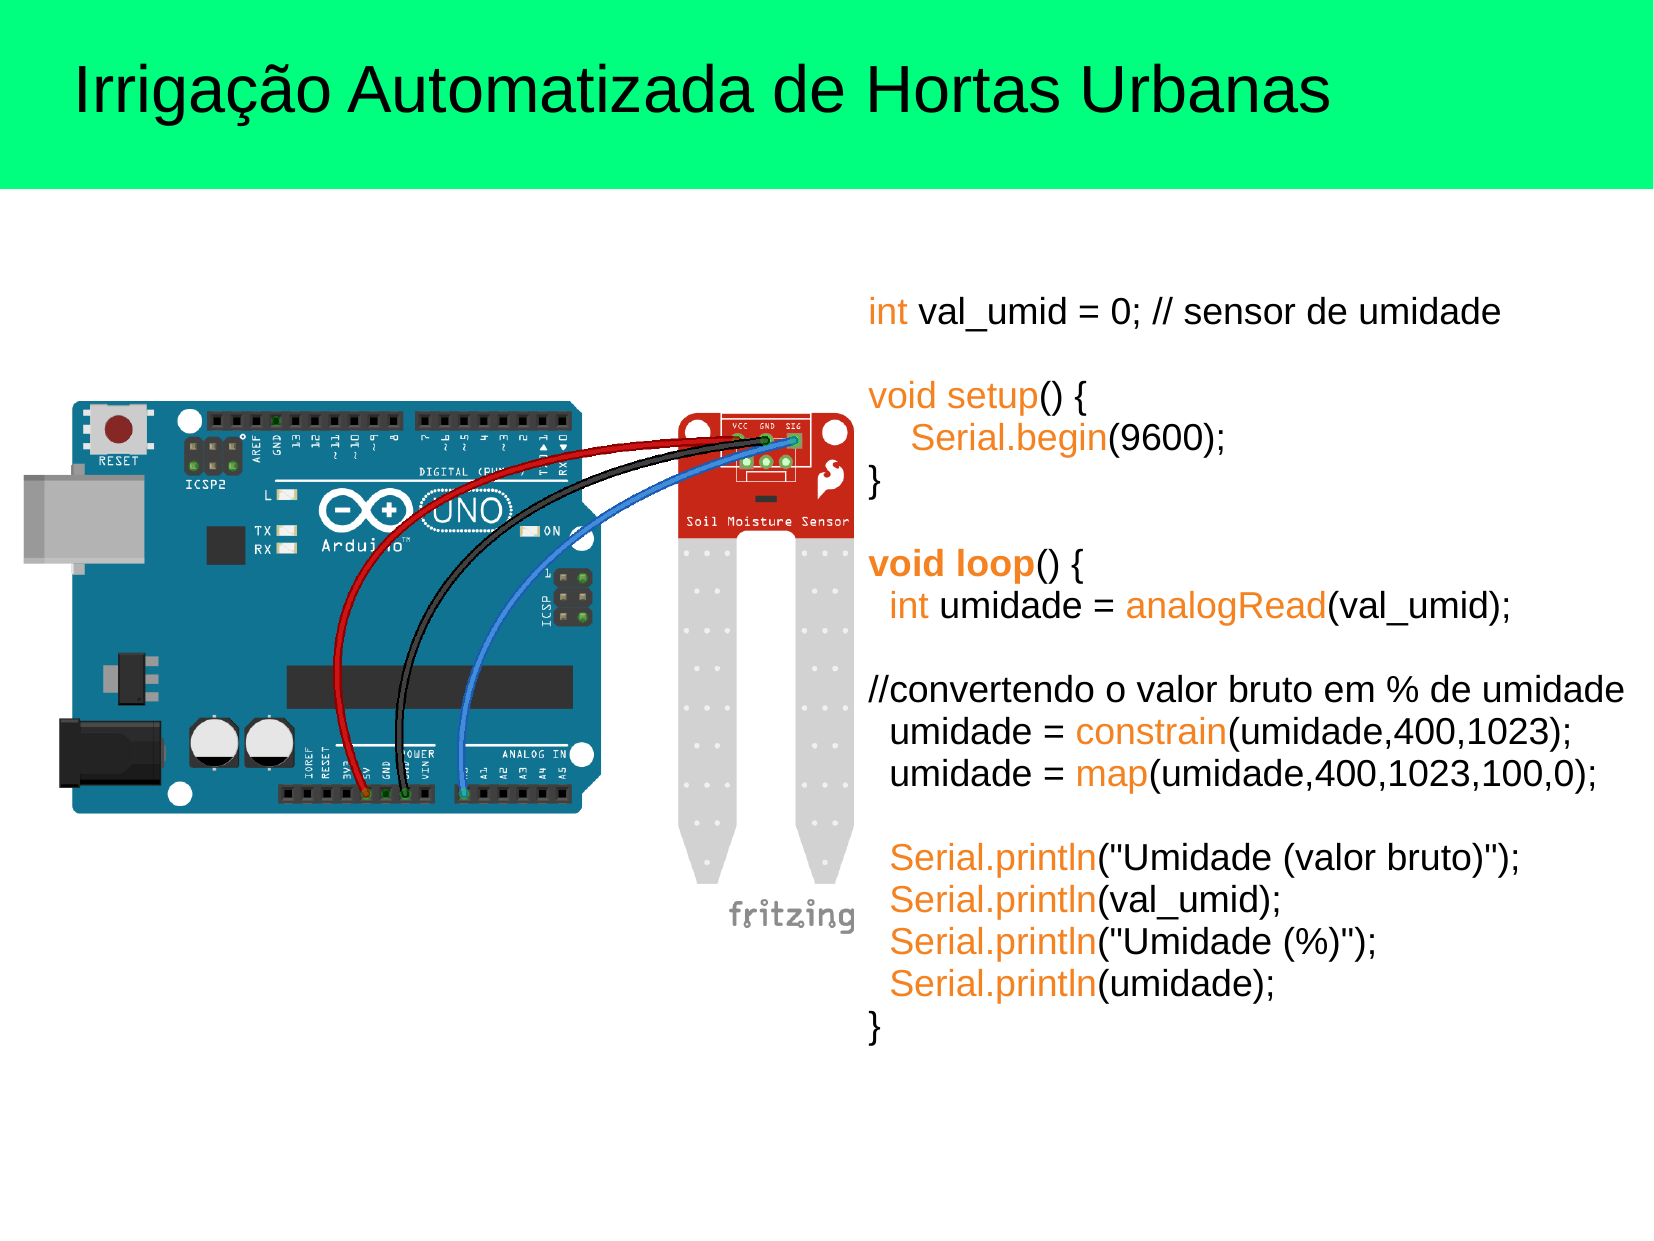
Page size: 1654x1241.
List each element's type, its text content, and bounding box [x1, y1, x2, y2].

picture [23, 401, 853, 934]
title Irrigação Automatizada de Hortas Urbanas [0, 0, 1654, 189]
text_box int val_umid = 0; // sensor de umidade void setup() { Serial.begin(9600); } void loop() { int umidade = analogRead(val_umid); //convertendo o valor bruto em % de umidade umidade = constrain(umidade,400,1023); umidade = map(umidade,400,1023,100,0); Serial.println("Umidade (valor bruto)"); Serial.println(val_umid); Serial.println("Umidade (%)"); Serial.println(umidade); } [853, 283, 1648, 1075]
